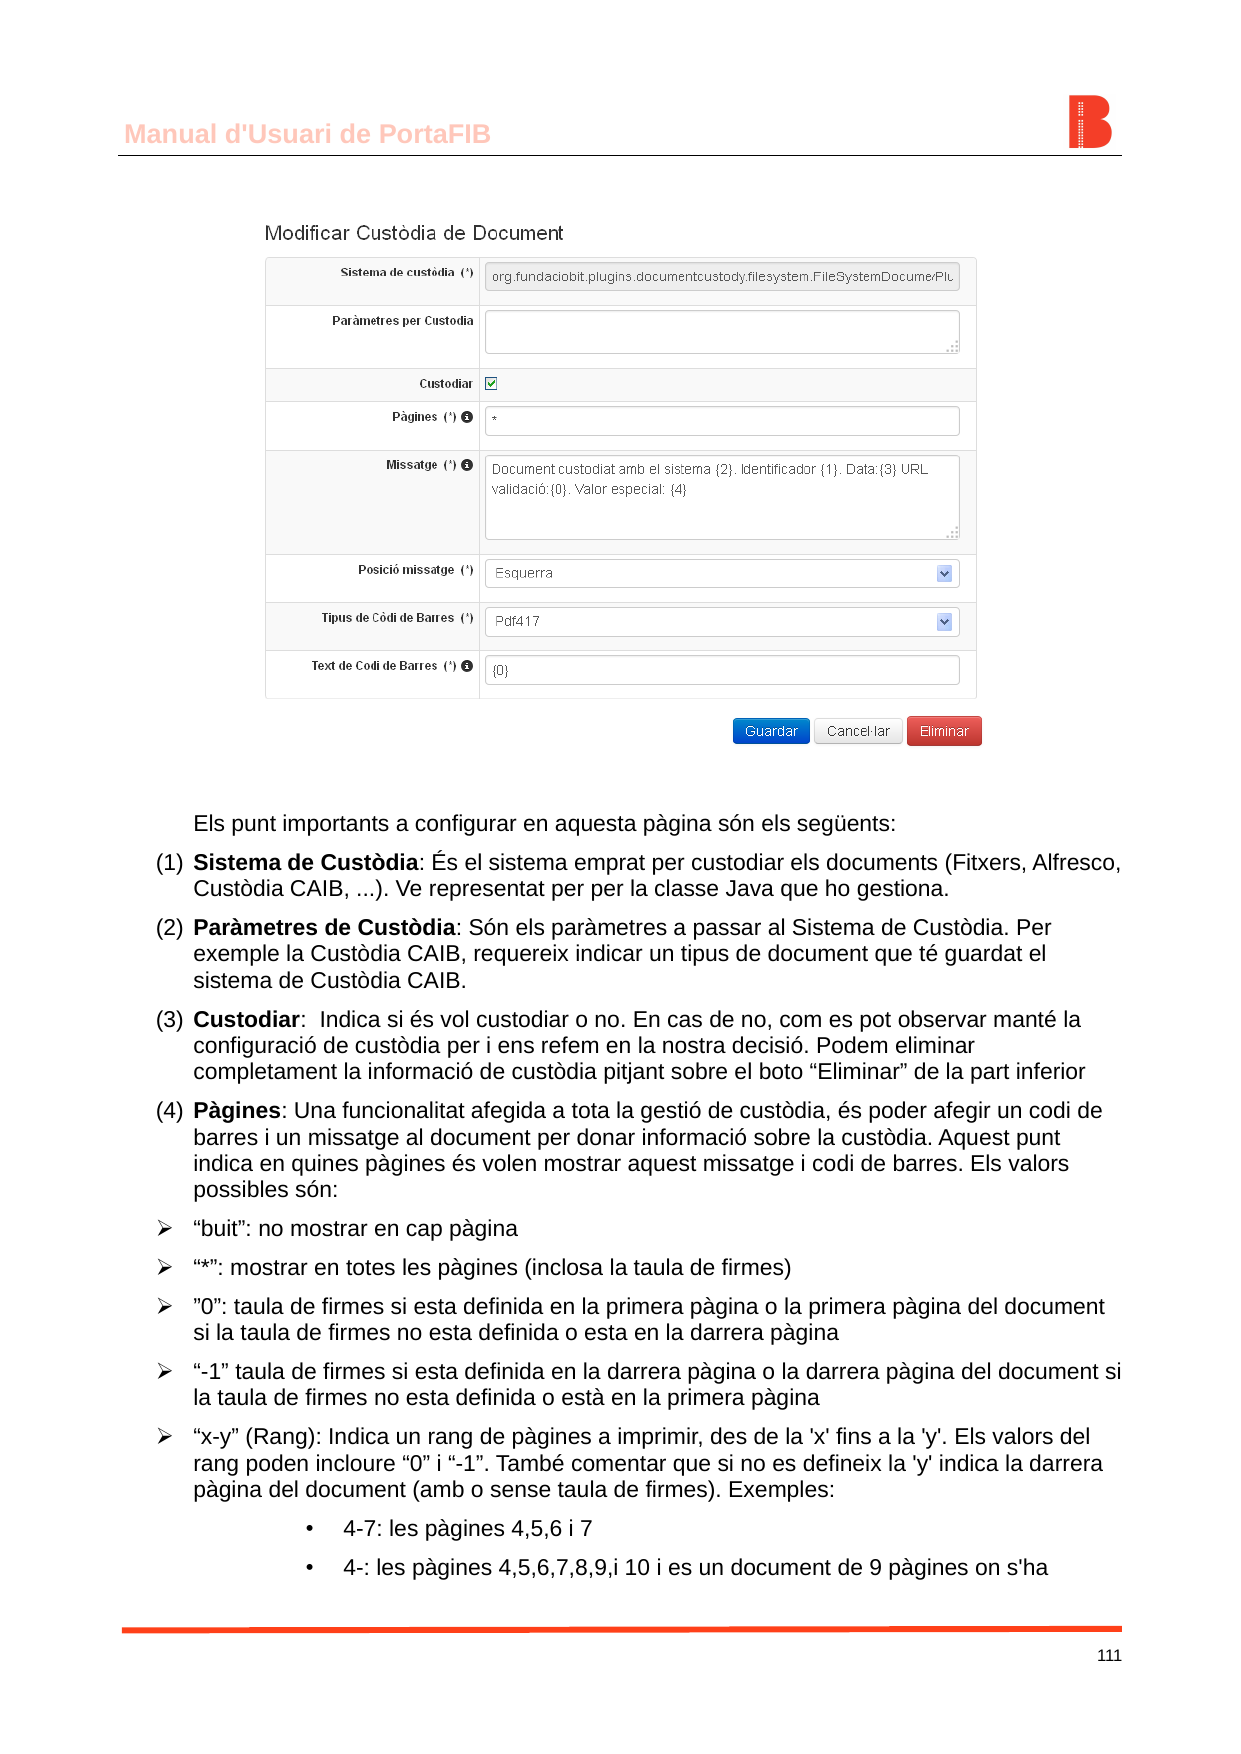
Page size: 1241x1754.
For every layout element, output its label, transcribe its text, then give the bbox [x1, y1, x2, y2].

list “-1” taula de firmes si esta definida en la darrera pàgina o la darrera pàgina del document si la taula de firmes no esta definida o està en la primera pàgina [156, 1358, 1122, 1411]
list 4-: les pàgines 4,5,6,7,8,9,i 10 i es un document de 9 pàgines on s'ha [306, 1554, 1122, 1580]
list Paràmetres de Custòdia: Són els paràmetres a passar al Sistema de Custòdia. Per exemple la Custòdia CAIB, requereix indicar un tipus de document que té guardat el sistema de Custòdia CAIB. [156, 914, 1122, 993]
list ”0”: taula de firmes si esta definida en la primera pàgina o la primera pàgina del document si la taula de firmes no esta definida o esta en la darrera pàgina [156, 1293, 1122, 1346]
text Els punt importants a configurar en aquesta pàgina són els següents: [118, 810, 1122, 836]
list Sistema de Custòdia: És el sistema emprat per custodiar els documents (Fitxers, Alfresco, Custòdia CAIB, ...). Ve representat per per la classe Java que ho gestiona. [156, 849, 1122, 902]
picture [251, 215, 990, 759]
list “buit”: no mostrar en cap pàgina [156, 1215, 1122, 1241]
picture [1063, 94, 1117, 150]
list “*”: mostrar en totes les pàgines (inclosa la taula de firmes) [156, 1254, 1122, 1280]
list Custodiar: Indica si és vol custodiar o no. En cas de no, com es pot observar manté la configuració de custòdia per i ens refem en la nostra decisió. Podem eliminar completament la informació de custòdia pitjant sobre el boto “Eliminar” de la part inferior [156, 1006, 1122, 1085]
list 4-7: les pàgines 4,5,6 i 7 [306, 1515, 1122, 1541]
list “x-y” (Rang): Indica un rang de pàgines a imprimir, des de la 'x' fins a la 'y'. Els valors del rang poden incloure “0” i “-1”. També comentar que si no es defineix la 'y' indica la darrera pàgina del document (amb o sense taula de firmes). Exemples: [156, 1423, 1122, 1502]
list Pàgines: Una funcionalitat afegida a tota la gestió de custòdia, és poder afegir un codi de barres i un missatge al document per donar informació sobre la custòdia. Aquest punt indica en quines pàgines és volen mostrar aquest missatge i codi de barres. Els valors possibles són: [156, 1097, 1122, 1203]
